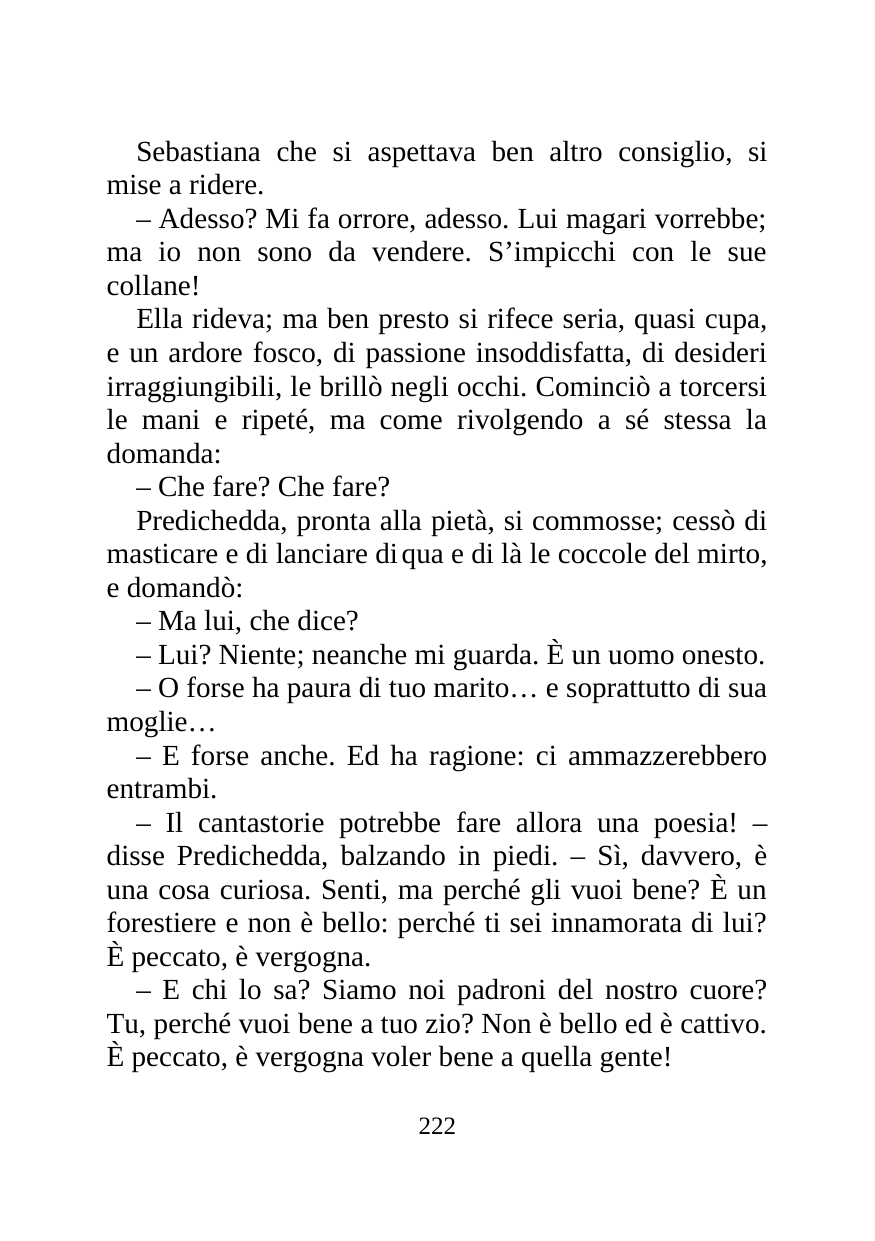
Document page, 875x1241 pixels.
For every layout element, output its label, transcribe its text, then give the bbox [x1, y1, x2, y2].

text Ella rideva; ma ben presto si rifece seria, quasi cupa, e un ardore fosco, di passione insoddisfatta, di desideri irraggiungibili, le brillò negli occhi. Cominciò a torcersi le mani e ripeté, ma come rivolgendo a sé stessa la domanda: [106, 302, 768, 469]
text – O forse ha paura di tuo marito… e soprattutto di sua moglie… [106, 671, 768, 738]
text – Lui? Niente; neanche mi guarda. È un uomo onesto. [106, 637, 768, 671]
text – E forse anche. Ed ha ragione: ci ammazzerebbero entrambi. [106, 738, 768, 805]
text Predichedda, pronta alla pietà, si commosse; cessò di masticare e di lanciare di qua e di là le coccole del mirto, e domandò: [106, 503, 768, 603]
text – E chi lo sa? Siamo noi padroni del nostro cuore? Tu, perché vuoi bene a tuo zio? Non è bello ed è cattivo. È peccato, è vergogna voler bene a quella gente! [106, 972, 768, 1073]
text – Adesso? Mi fa orrore, adesso. Lui magari vorrebbe; ma io non sono da vendere. S’impicchi con le sue collane! [106, 201, 768, 302]
text – Che fare? Che fare? [106, 469, 768, 503]
text Sebastiana che si aspettava ben altro consiglio, si mise a ridere. [106, 134, 768, 201]
text – Ma lui, che dice? [106, 603, 768, 637]
text – Il cantastorie potrebbe fare allora una poesia! – disse Predichedda, balzando in piedi. – Sì, davvero, è una cosa curiosa. Senti, ma perché gli vuoi bene? È un forestiere e non è bello: perché ti sei innamorata di lui? È peccato, è vergogna. [106, 805, 768, 972]
